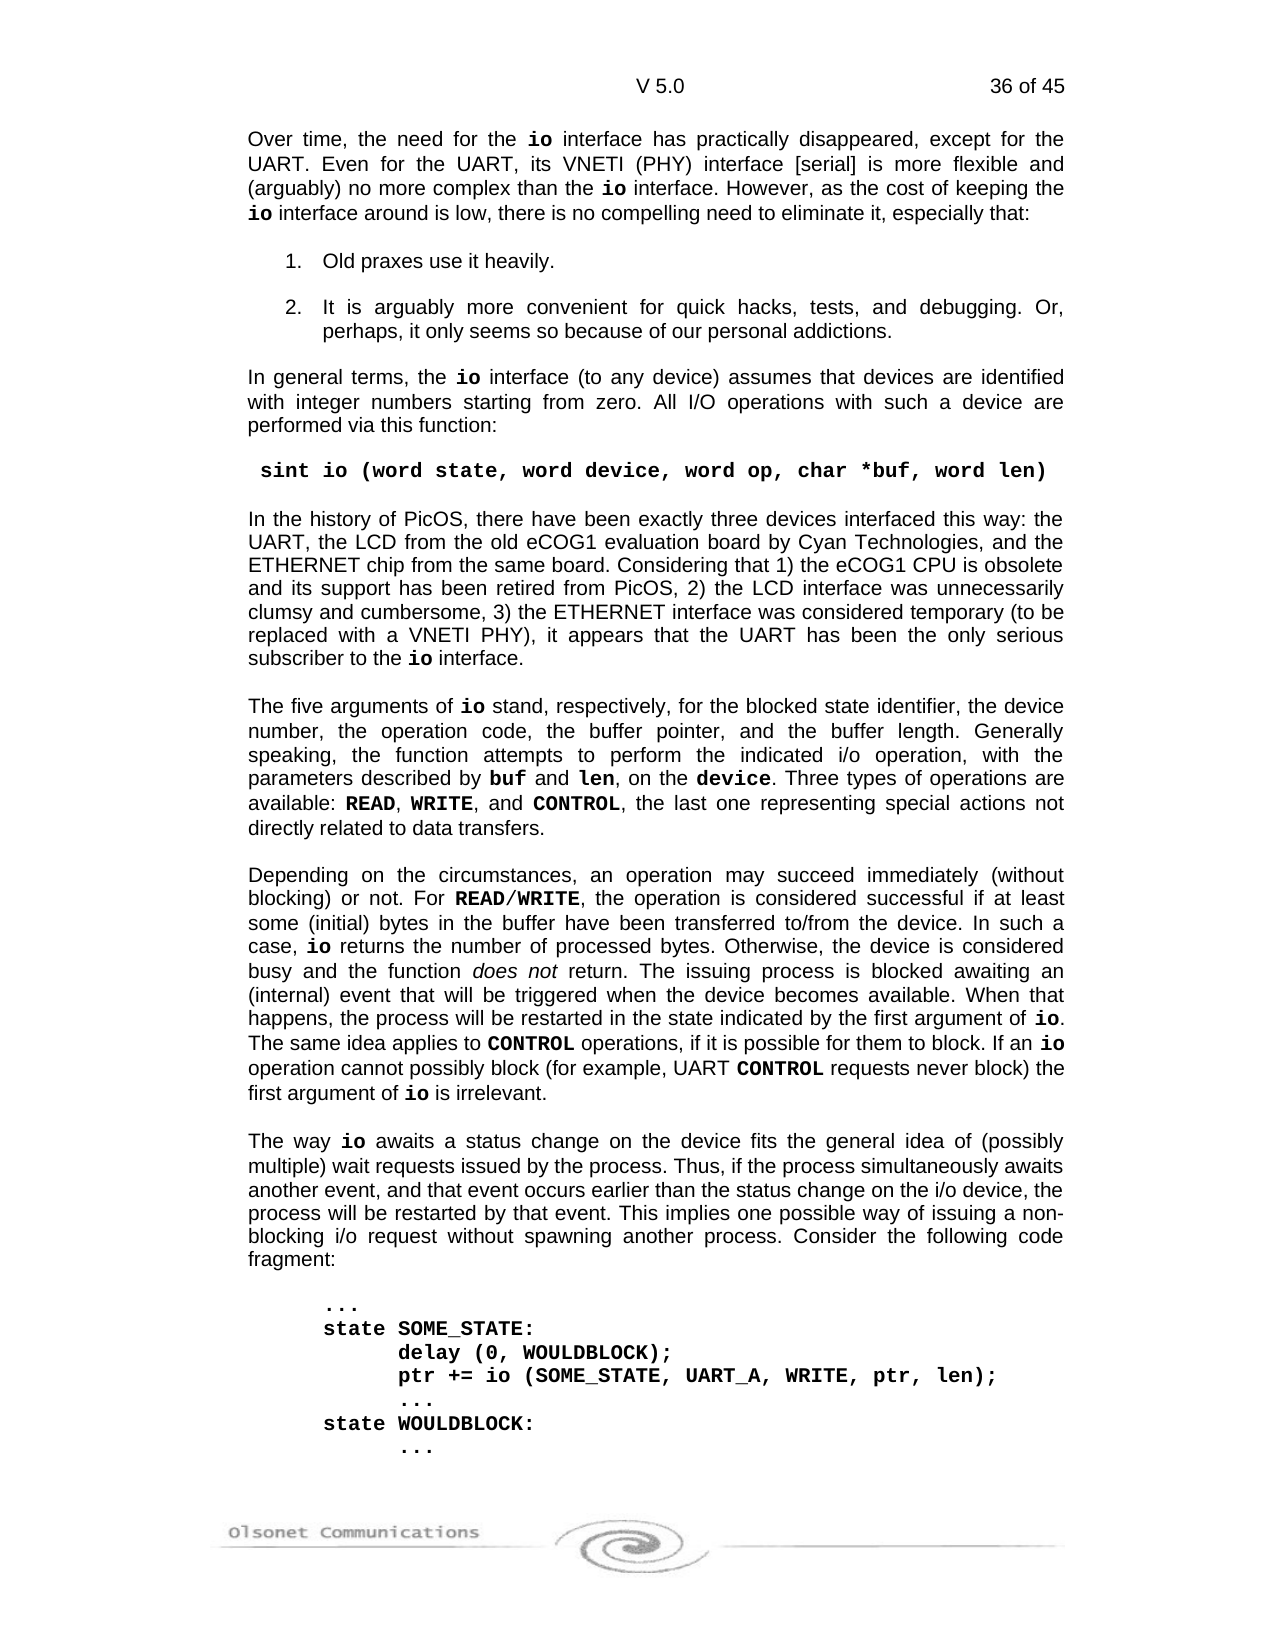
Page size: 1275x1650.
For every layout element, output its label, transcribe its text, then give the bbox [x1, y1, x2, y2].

list It is arguably more convenient for quick hacks, tests, and debugging. Or, perhaps, it only seems so because of our personal addictions. [285, 296, 1065, 342]
text The five arguments of io stand, respectively, for the blocked state identifier, the device number, the operation code, the buffer pointer, and the buffer length. Generally speaking, the function attempts to perform the indicated i/o operation, with the parameters described by buf and len, on the device. Three types of operations are available: READ, WRITE, and CONTROL, the last one representing special actions not directly related to data transfers. [248, 695, 1065, 840]
text state SOME_STATE: [248, 1318, 1065, 1342]
text ptr += io (SOME_STATE, UART_A, WRITE, ptr, len); [248, 1365, 1065, 1389]
text In the history of PicOS, there have been exactly three devices interfaced this way: the UART, the LCD from the old eCOG1 evaluation board by Cyan Technologies, and the ETHERNET chip from the same board. Considering that 1) the eCOG1 CPU is obsolete and its support has been retired from PicOS, 2) the LCD interface was unnecessarily clumsy and cumbersome, 3) the ETHERNET interface was considered temporary (to be replaced with a VNETI PHY), it appears that the UART has been the only serious subscriber to the io interface. [248, 507, 1065, 672]
text ... [248, 1436, 1065, 1460]
list Old praxes use it heavily. [285, 249, 1065, 273]
text ... [248, 1294, 1065, 1318]
text Over time, the need for the io interface has practically disappeared, except for the UART. Even for the UART, its VNETI (PHY) interface [serial] is more flexible and (arguably) no more complex than the io interface. However, as the cost of keeping the io interface around is low, there is no compelling need to eliminate it, especially that: [247, 128, 1065, 226]
text delay (0, WOULDBLOCK); [248, 1342, 1065, 1365]
text sint io (word state, word device, word op, char *buf, word len) [247, 460, 1065, 484]
text The way io awaits a status change on the device fits the general idea of (possibly multiple) wait requests issued by the process. Thus, if the process simultaneously awaits another event, and that event occurs earlier than the status change on the i/o device, the process will be restarted by that event. This implies one possible way of issuing a non-blocking i/o request without spawning another process. Consider the following code fragment: [248, 1130, 1065, 1271]
text ... [248, 1389, 1065, 1413]
text Depending on the circumstances, an operation may succeed immediately (without blocking) or not. For READ/WRITE, the operation is considered successful if at least some (initial) bytes in the buffer have been transferred to/from the device. In such a case, io returns the number of processed bytes. Otherwise, the device is considered busy and the function does not return. The issuing process is blocked awaiting an (internal) event that will be triggered when the device becomes available. When that happens, the process will be restarted in the state indicated by the first argument of io. The same idea applies to CONTROL operations, if it is possible for them to block. If an io operation cannot possibly block (for example, UART CONTROL requests never block) the first argument of io is irrelevant. [248, 863, 1065, 1107]
picture [210, 1504, 1065, 1596]
text In general terms, the io interface (to any device) assumes that devices are identified with integer numbers starting from zero. All I/O operations with such a device are performed via this function: [247, 366, 1065, 437]
text state WOULDBLOCK: [248, 1413, 1065, 1436]
